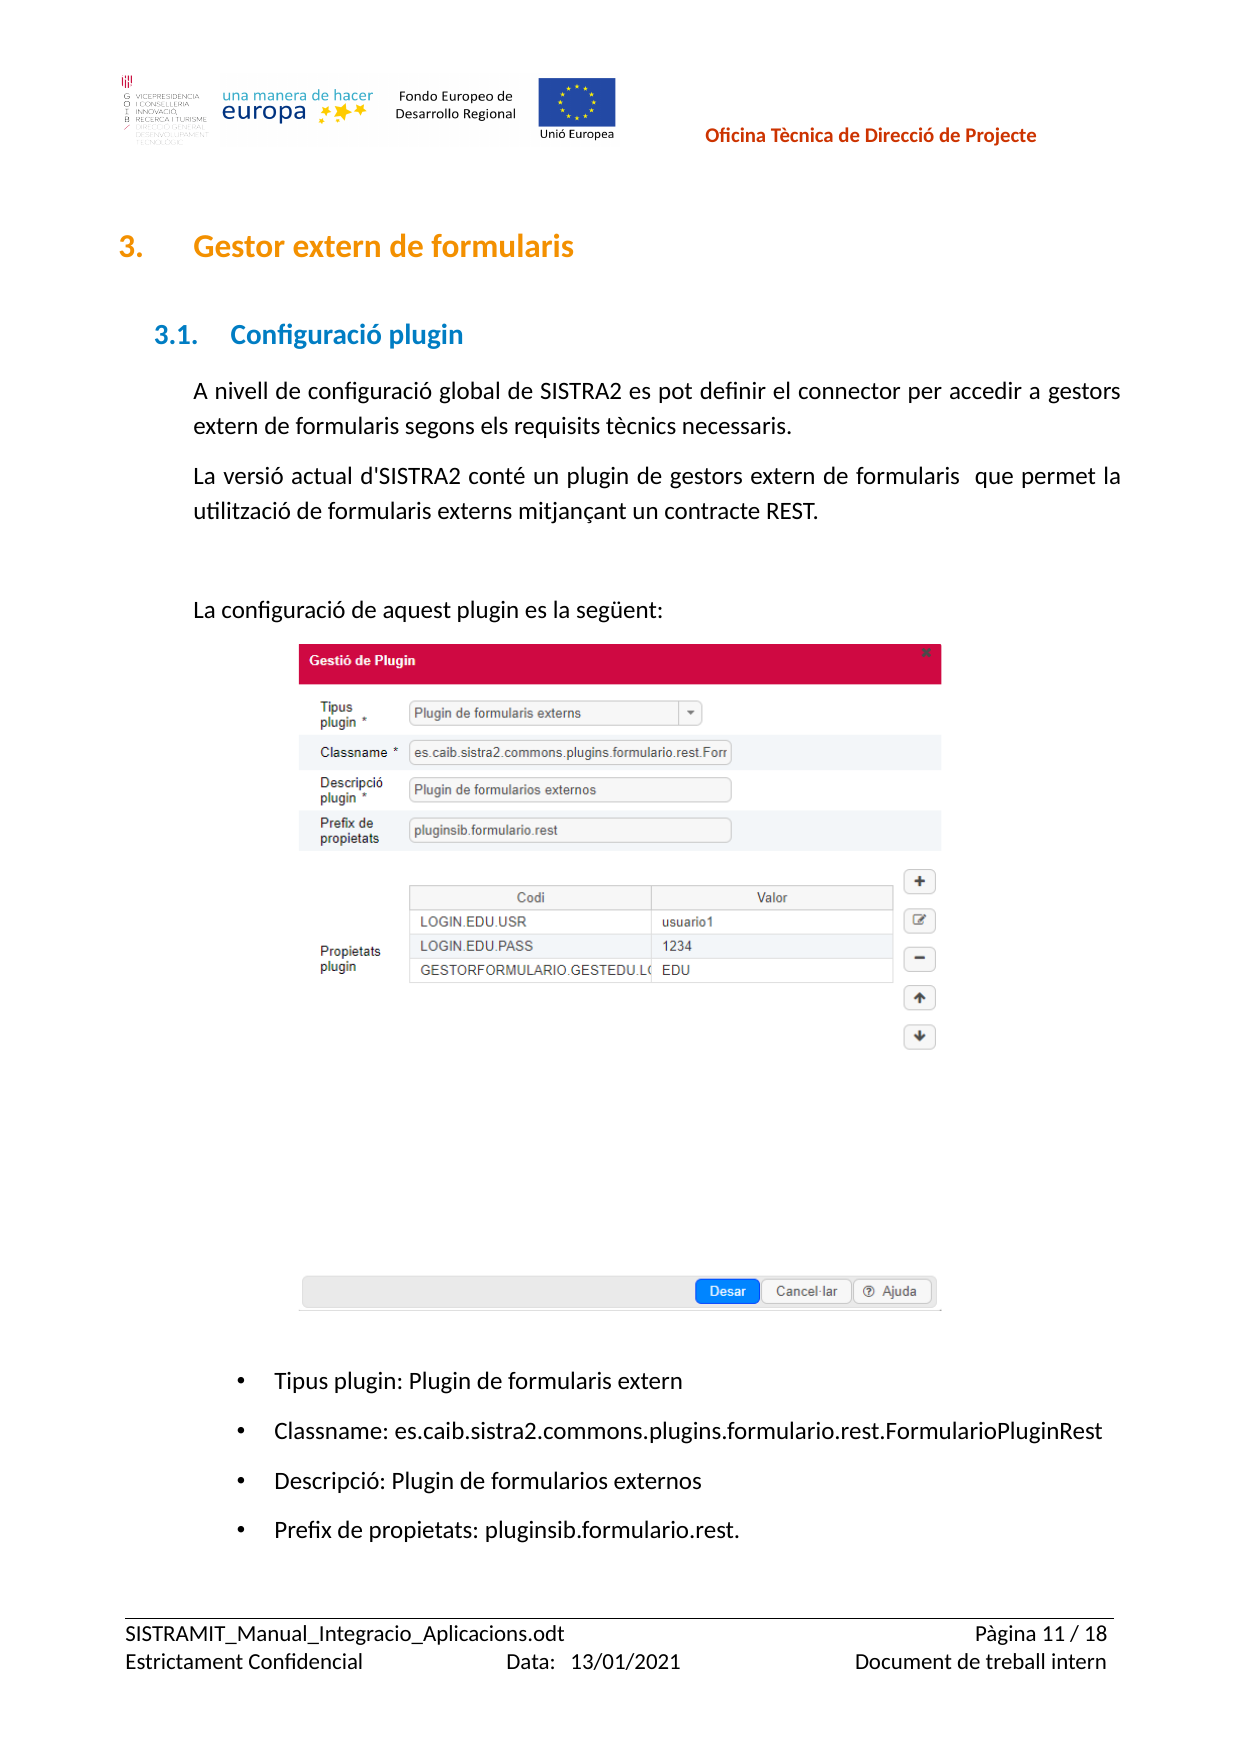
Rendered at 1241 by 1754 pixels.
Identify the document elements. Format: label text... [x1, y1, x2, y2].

text La versió actual d'SISTRA2 conté un plugin de gestors extern de formularis que permet la utilització de formularis externs mitjançant un contracte REST. [193, 460, 1122, 525]
list Descripció: Plugin de formularios externos [237, 1465, 1122, 1495]
list Prefix de propietats: pluginsib.formulario.rest. [237, 1514, 1122, 1545]
picture [219, 73, 621, 147]
subtitle Configuració plugin [153, 316, 1122, 351]
text A nivell de configuració global de SISTRA2 es pot definir el connector per accedir a gestors extern de formularis segons els requisits tècnics necessaris. [193, 375, 1122, 441]
picture [118, 73, 213, 147]
text La configuració de aquest plugin es la següent: [193, 594, 1122, 625]
picture [298, 644, 942, 1311]
list Classname: es.caib.sistra2.commons.plugins.formulario.rest.FormularioPluginRest [237, 1415, 1122, 1446]
list Tipus plugin: Plugin de formularis extern [237, 1365, 1122, 1396]
subtitle Gestor extern de formularis [118, 225, 1122, 266]
